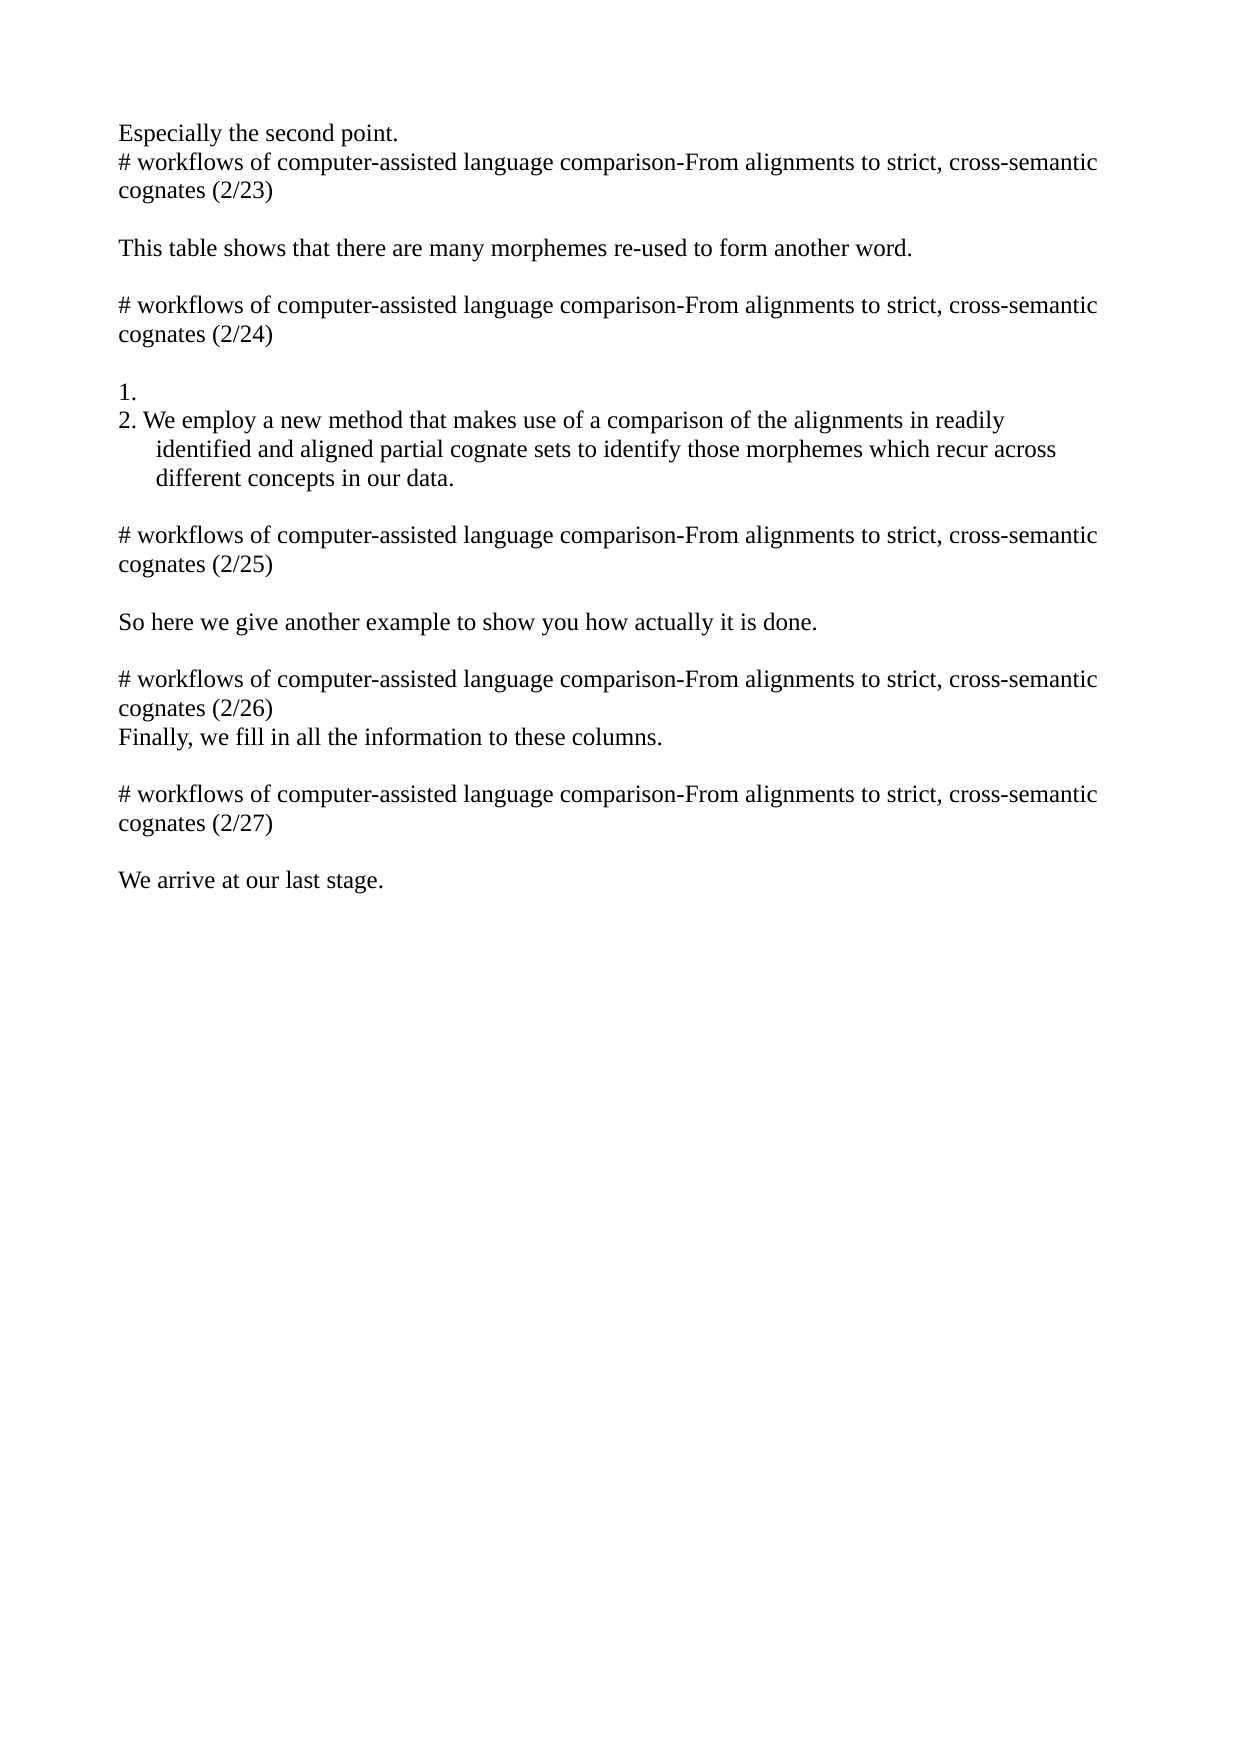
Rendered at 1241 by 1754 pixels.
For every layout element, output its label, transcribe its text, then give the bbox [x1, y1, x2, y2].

text different concepts in our data. [118, 463, 1122, 492]
text Especially the second point. [118, 118, 1122, 147]
text # workflows of computer-assisted language comparison-From alignments to strict, cross-semantic cognates (2/26) [118, 664, 1122, 722]
text 1. [118, 377, 1122, 406]
text 2. We employ a new method that makes use of a comparison of the alignments in readily [118, 406, 1122, 434]
text # workflows of computer-assisted language comparison-From alignments to strict, cross-semantic cognates (2/24) [118, 291, 1122, 348]
text # workflows of computer-assisted language comparison-From alignments to strict, cross-semantic cognates (2/27) [118, 779, 1122, 837]
text So here we give another example to show you how actually it is done. [118, 607, 1122, 636]
text # workflows of computer-assisted language comparison-From alignments to strict, cross-semantic cognates (2/25) [118, 521, 1122, 578]
text identified and aligned partial cognate sets to identify those morphemes which recur across [118, 434, 1122, 463]
text This table shows that there are many morphemes re-used to form another word. [118, 233, 1122, 262]
text We arrive at our last stage. [118, 866, 1122, 894]
text Finally, we fill in all the information to these columns. [118, 722, 1122, 751]
text # workflows of computer-assisted language comparison-From alignments to strict, cross-semantic cognates (2/23) [118, 147, 1122, 204]
